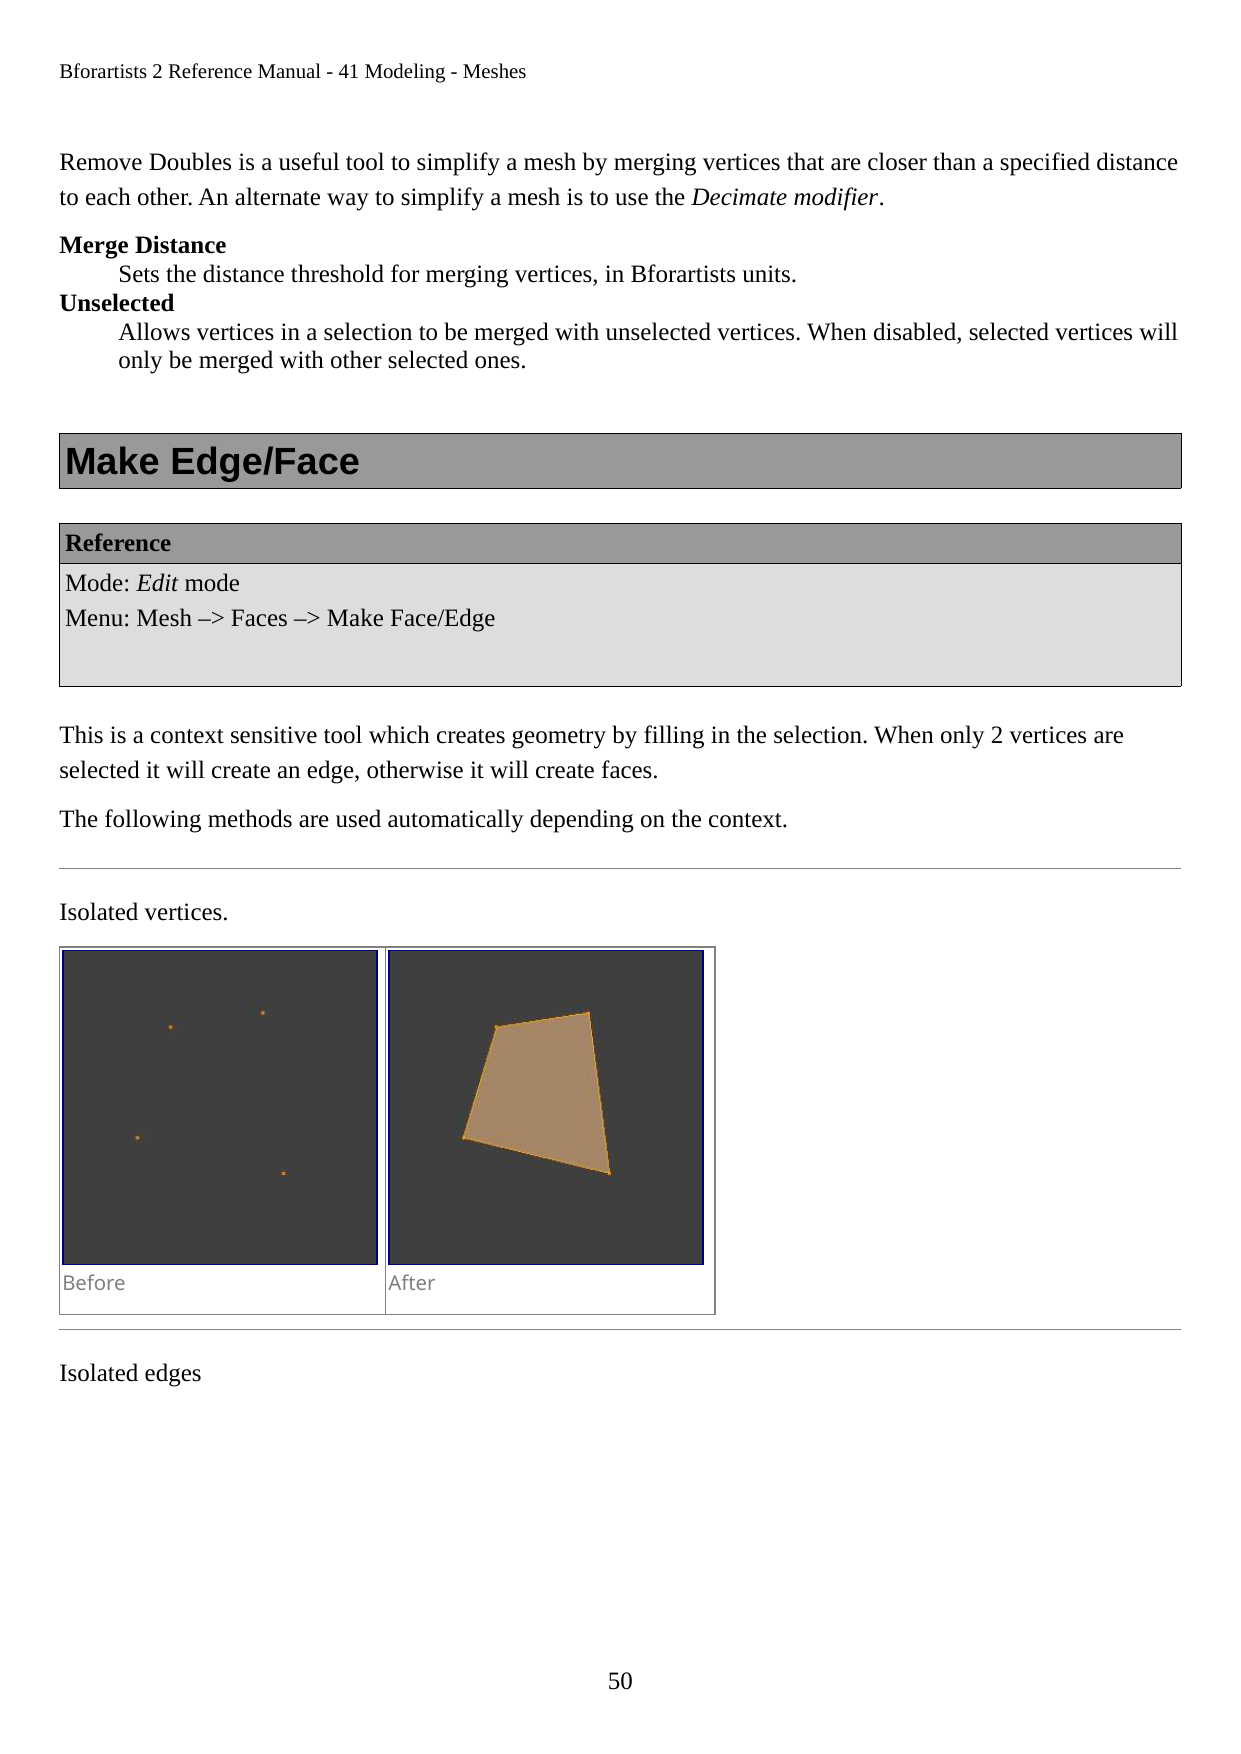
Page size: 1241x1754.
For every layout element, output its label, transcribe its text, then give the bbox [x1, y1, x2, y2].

table_header After [386, 948, 714, 1314]
list Allows vertices in a selection to be merged with unselected vertices. When disabled, selected vertices will only be merged with other selected ones. [118, 317, 1181, 374]
picture [390, 951, 702, 1264]
table_header Make Edge/Face [60, 434, 1181, 488]
picture [64, 951, 376, 1264]
text The following methods are used automatically depending on the context. [59, 804, 1181, 833]
table_header Before [60, 948, 385, 1314]
text Remove Doubles is a useful tool to simplify a mesh by merging vertices that are closer than a specified distance to each other. An alternate way to simplify a mesh is to use the Decimate modifier. [59, 147, 1181, 210]
text Isolated edges [59, 1358, 1181, 1387]
text This is a context sensitive tool which creates geometry by filling in the selection. When only 2 vertices are selected it will create an edge, otherwise it will create faces. [59, 720, 1181, 783]
subtitle Merge Distance [59, 231, 1181, 259]
table_header Reference [60, 524, 1181, 563]
table_cell Mode: Edit mode Menu: Mesh –> Faces –> Make Face/Edge [60, 564, 1181, 686]
text Isolated vertices. [59, 897, 1181, 926]
list Sets the distance threshold for merging vertices, in Bforartists units. [118, 259, 1181, 288]
subtitle Unselected [59, 288, 1181, 317]
